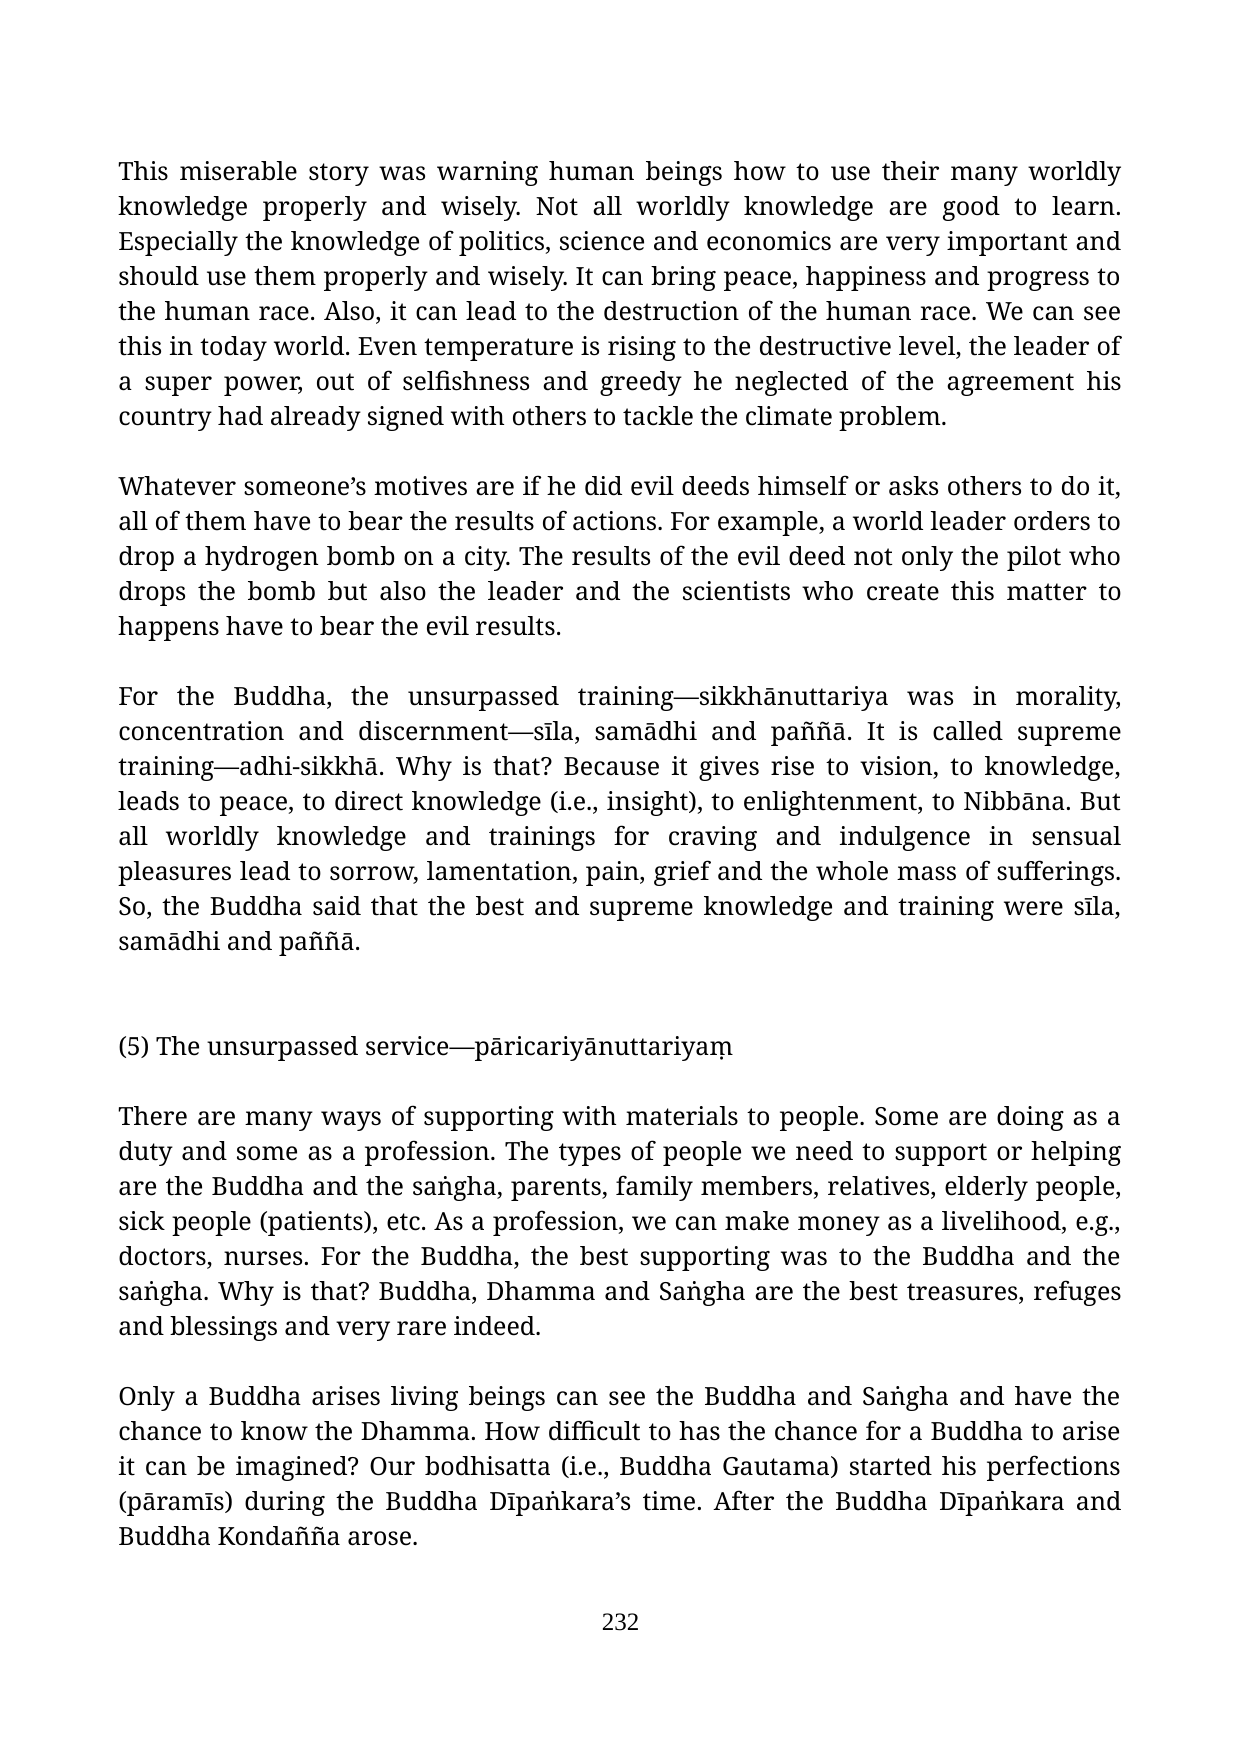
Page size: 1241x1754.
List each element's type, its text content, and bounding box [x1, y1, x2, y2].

text This miserable story was warning human beings how to use their many worldly knowledge properly and wisely. Not all worldly knowledge are good to learn. Especially the knowledge of politics, science and economics are very important and should use them properly and wisely. It can bring peace, happiness and progress to the human race. Also, it can lead to the destruction of the human race. We can see this in today world. Even temperature is rising to the destructive level, the leader of a super power, out of selfishness and greedy he neglected of the agreement his country had already signed with others to tackle the climate problem. Whatever someone’s motives are if he did evil deeds himself or asks others to do it, all of them have to bear the results of actions. For example, a world leader orders to drop a hydrogen bomb on a city. The results of the evil deed not only the pilot who drops the bomb but also the leader and the scientists who create this matter to happens have to bear the evil results. For the Buddha, the unsurpassed training—sikkhānuttariya was in morality, concentration and discernment—sīla, samādhi and paññā. It is called supreme training—adhi-sikkhā. Why is that? Because it gives rise to vision, to knowledge, leads to peace, to direct knowledge (i.e., insight), to enlightenment, to Nibbāna. But all worldly knowledge and trainings for craving and indulgence in sensual pleasures lead to sorrow, lamentation, pain, grief and the whole mass of sufferings. So, the Buddha said that the best and supreme knowledge and training were sīla, samādhi and paññā. (5) The unsurpassed service—pāricariyānuttariyaṃ There are many ways of supporting with materials to people. Some are doing as a duty and some as a profession. The types of people we need to support or helping are the Buddha and the saṅgha, parents, family members, relatives, elderly people, sick people (patients), etc. As a profession, we can make money as a livelihood, e.g., doctors, nurses. For the Buddha, the best supporting was to the Buddha and the saṅgha. Why is that? Buddha, Dhamma and Saṅgha are the best treasures, refuges and blessings and very rare indeed. Only a Buddha arises living beings can see the Buddha and Saṅgha and have the chance to know the Dhamma. How difficult to has the chance for a Buddha to arise it can be imagined? Our bodhisatta (i.e., Buddha Gautama) started his perfections (pāramīs) during the Buddha Dīpaṅkara’s time. After the Buddha Dīpaṅkara and Buddha Kondañña arose. [118, 118, 1122, 1553]
